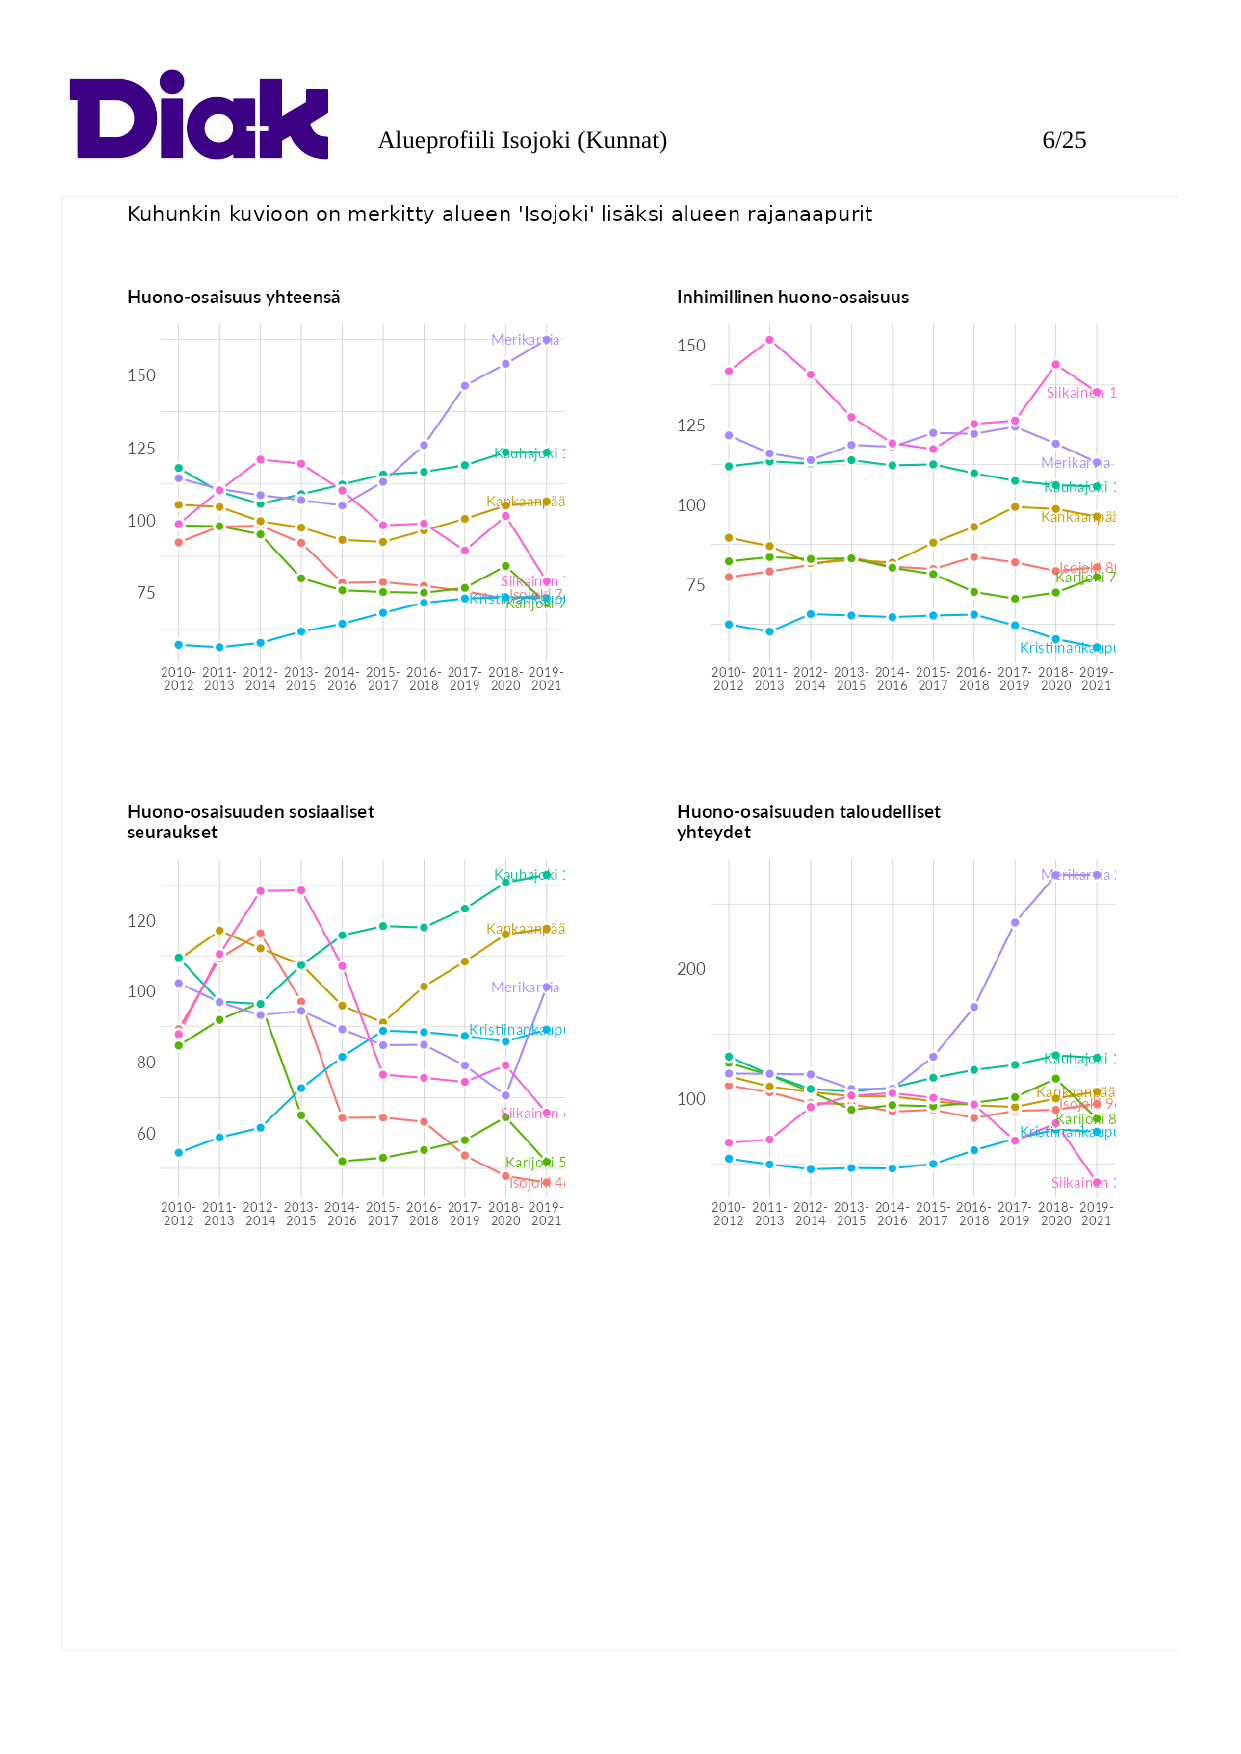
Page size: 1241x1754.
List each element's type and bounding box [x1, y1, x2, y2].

picture [61, 196, 1179, 1651]
